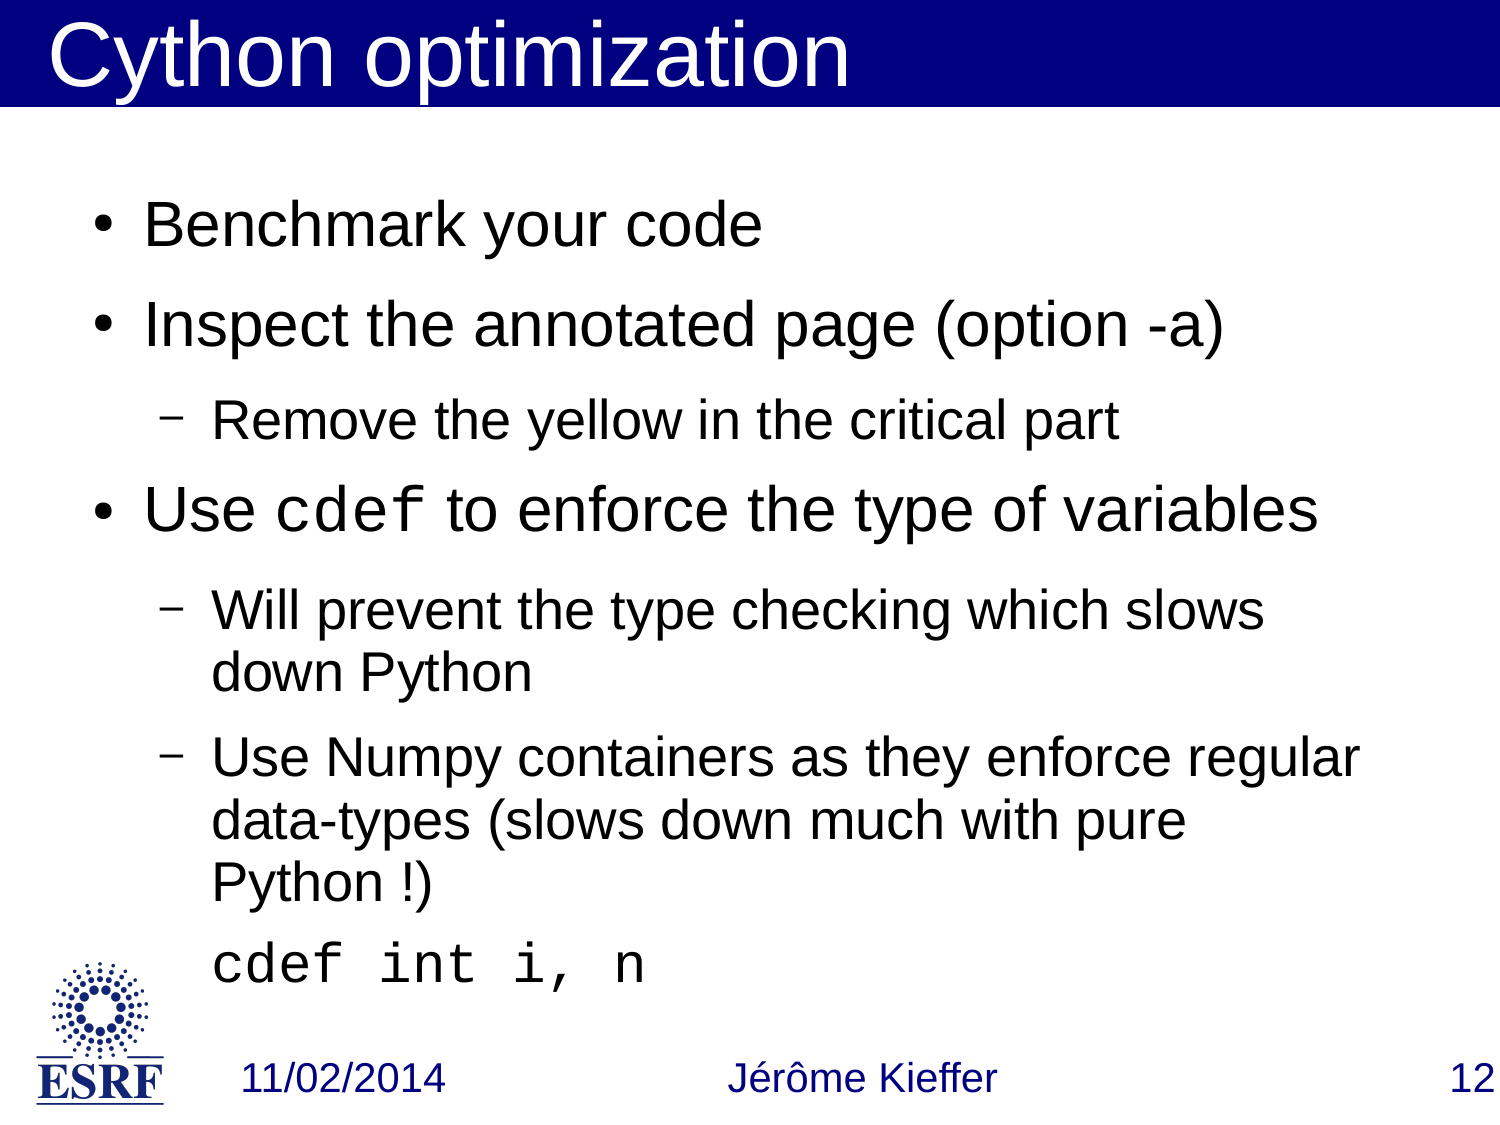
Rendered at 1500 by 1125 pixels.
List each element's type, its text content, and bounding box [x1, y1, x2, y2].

list Benchmark your code Inspect the annotated page (option -a) Remove the yellow in the critical part Use cdef to enforce the type of variables Will prevent the type checking which slows down Python Use Numpy containers as they enforce regular data-types (slows down much with pure Python !) cdef int i, n [75, 188, 1395, 1004]
title Cython optimization [47, 3, 1500, 107]
picture [29, 956, 171, 1111]
